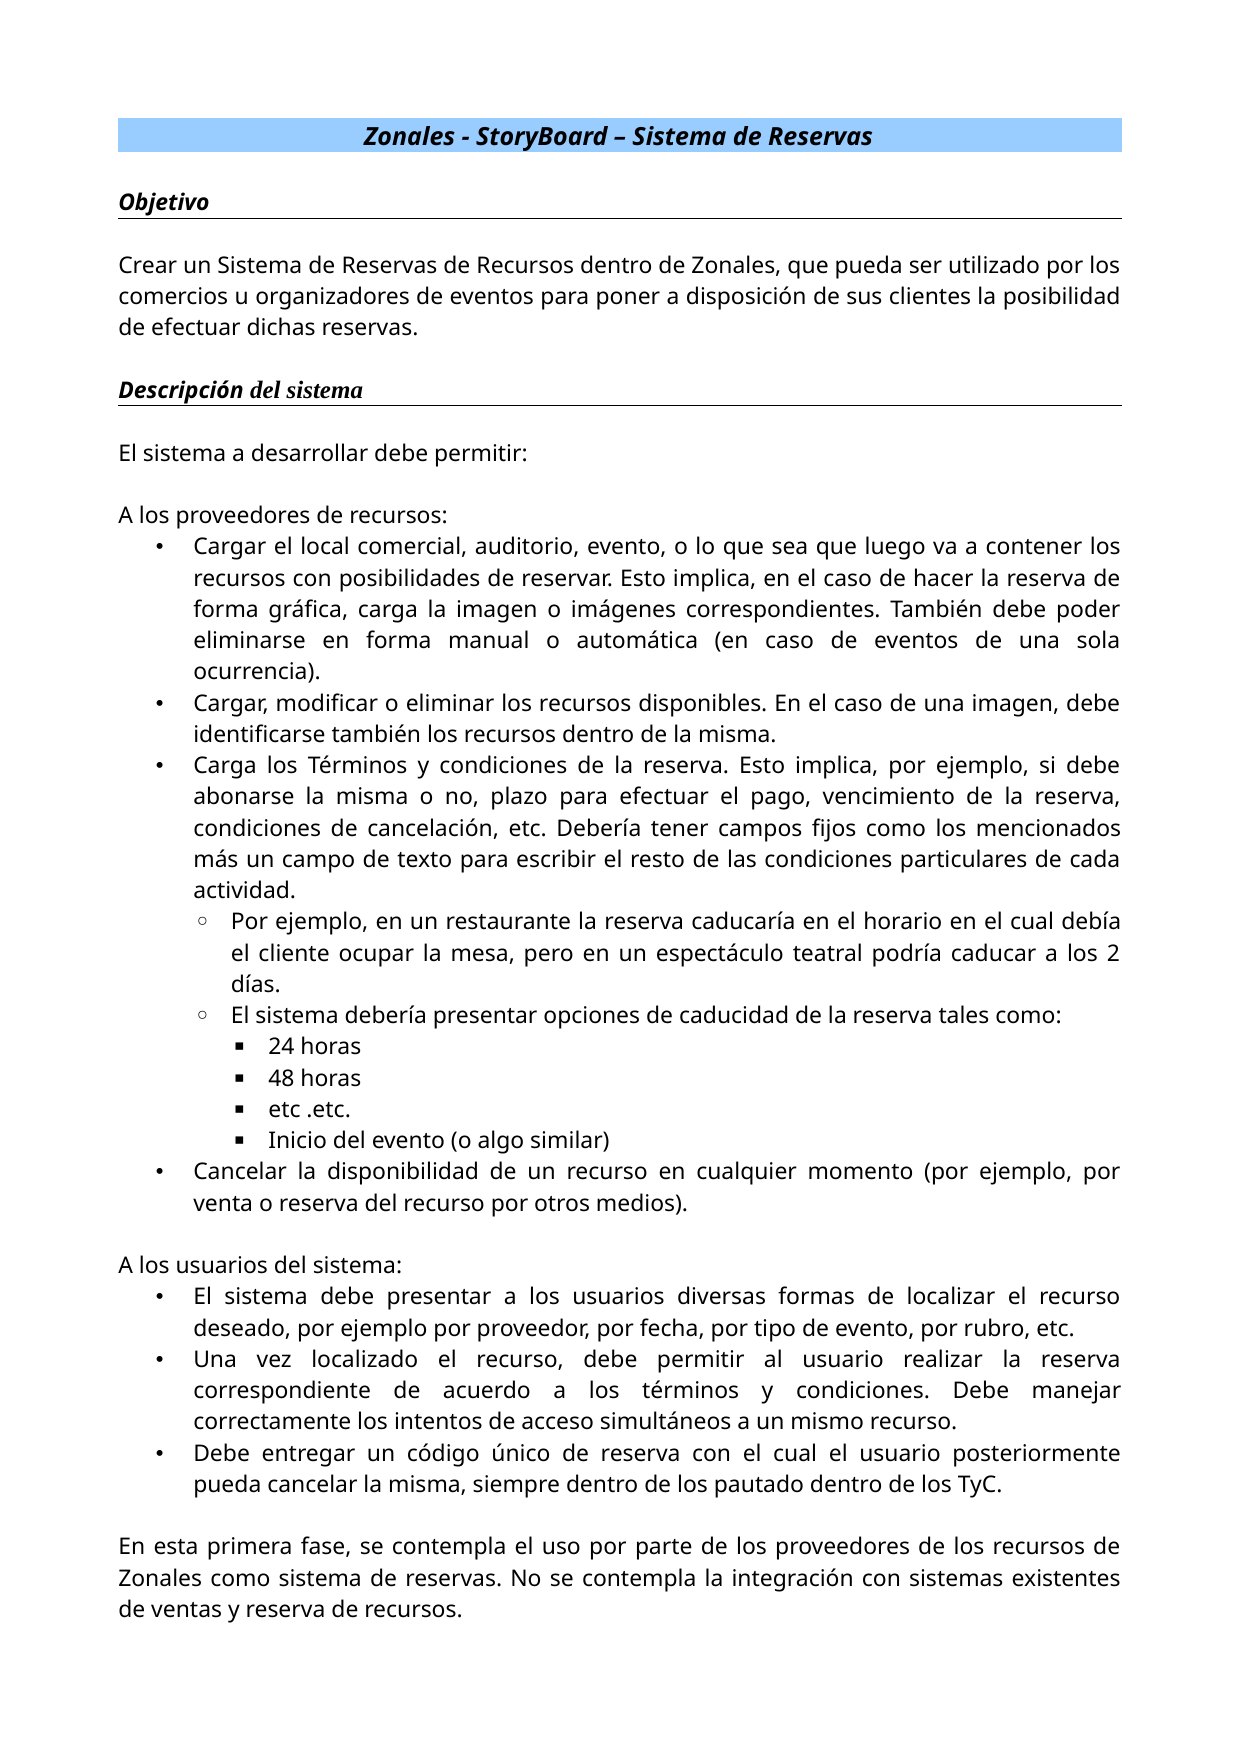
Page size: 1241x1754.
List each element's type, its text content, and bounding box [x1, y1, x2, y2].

text Zonales - StoryBoard – Sistema de Reservas [118, 118, 1122, 152]
list Inicio del evento (o algo similar) [231, 1124, 1122, 1155]
text A los usuarios del sistema: [118, 1249, 1122, 1280]
text A los proveedores de recursos: [118, 499, 1122, 530]
text El sistema a desarrollar debe permitir: [118, 436, 1122, 468]
list Cargar, modificar o eliminar los recursos disponibles. En el caso de una imagen, debe identificarse también los recursos dentro de la misma. [156, 686, 1122, 749]
text Crear un Sistema de Reservas de Recursos dentro de Zonales, que pueda ser utilizado por los comercios u organizadores de eventos para poner a disposición de sus clientes la posibilidad de efectuar dichas reservas. [118, 249, 1122, 343]
list El sistema debe presentar a los usuarios diversas formas de localizar el recurso deseado, por ejemplo por proveedor, por fecha, por tipo de evento, por rubro, etc. [156, 1280, 1122, 1343]
list Cancelar la disponibilidad de un recurso en cualquier momento (por ejemplo, por venta o reserva del recurso por otros medios). [156, 1155, 1122, 1218]
list etc .etc. [231, 1093, 1122, 1124]
text Descripción del sistema [118, 374, 1122, 405]
list 24 horas [231, 1030, 1122, 1061]
list Debe entregar un código único de reserva con el cual el usuario posteriormente pueda cancelar la misma, siempre dentro de los pautado dentro de los TyC. [156, 1436, 1122, 1499]
list Una vez localizado el recurso, debe permitir al usuario realizar la reserva correspondiente de acuerdo a los términos y condiciones. Debe manejar correctamente los intentos de acceso simultáneos a un mismo recurso. [156, 1343, 1122, 1436]
text En esta primera fase, se contempla el uso por parte de los proveedores de los recursos de Zonales como sistema de reservas. No se contempla la integración con sistemas existentes de ventas y reserva de recursos. [118, 1530, 1122, 1624]
list Carga los Términos y condiciones de la reserva. Esto implica, por ejemplo, si debe abonarse la misma o no, plazo para efectuar el pago, vencimiento de la reserva, condiciones de cancelación, etc. Debería tener campos fijos como los mencionados más un campo de texto para escribir el resto de las condiciones particulares de cada actividad. [156, 749, 1122, 905]
text Objetivo [118, 186, 1122, 218]
list 48 horas [231, 1061, 1122, 1093]
list Por ejemplo, en un restaurante la reserva caducaría en el horario en el cual debía el cliente ocupar la mesa, pero en un espectáculo teatral podría caducar a los 2 días. [193, 905, 1122, 999]
list Cargar el local comercial, auditorio, evento, o lo que sea que luego va a contener los recursos con posibilidades de reservar. Esto implica, en el caso de hacer la reserva de forma gráfica, carga la imagen o imágenes correspondientes. También debe poder eliminarse en forma manual o automática (en caso de eventos de una sola ocurrencia). [156, 530, 1122, 686]
list El sistema debería presentar opciones de caducidad de la reserva tales como: [193, 999, 1122, 1030]
